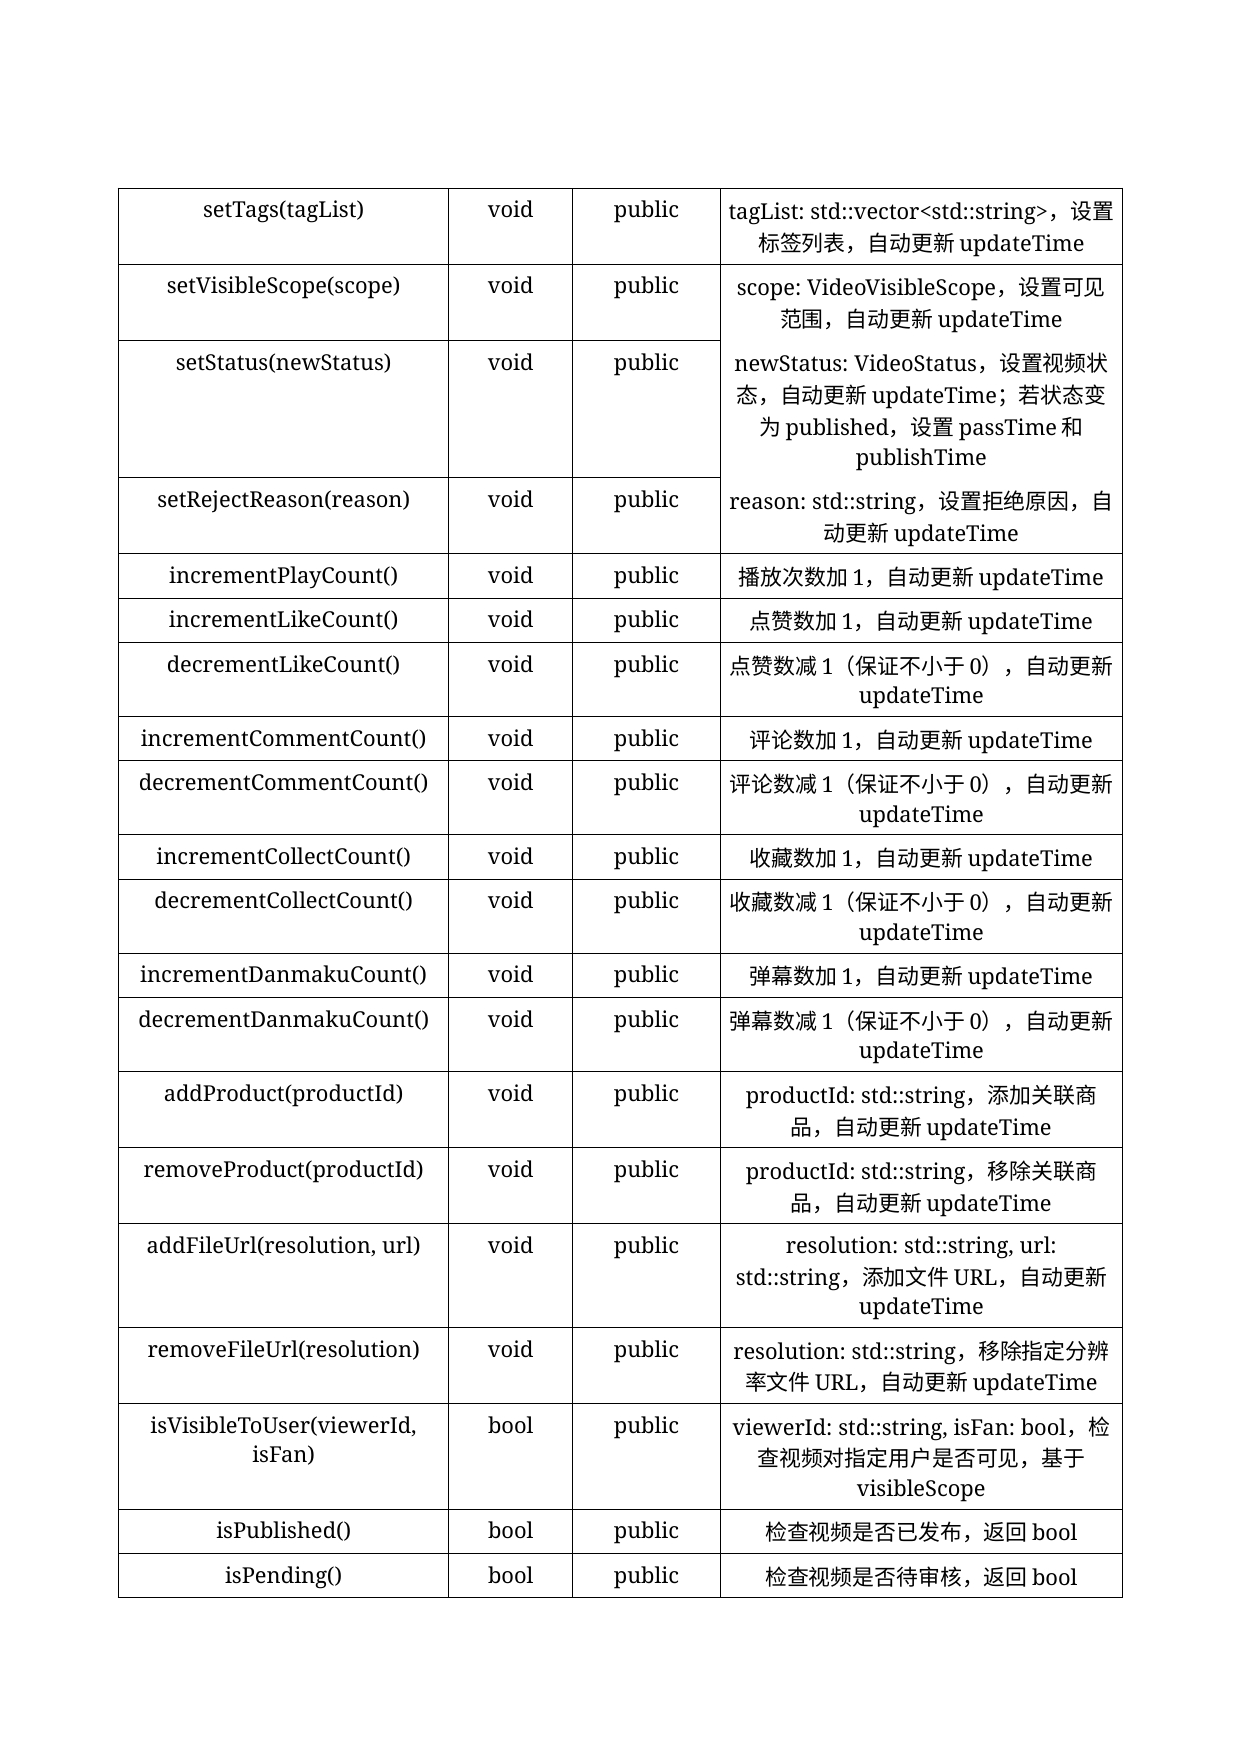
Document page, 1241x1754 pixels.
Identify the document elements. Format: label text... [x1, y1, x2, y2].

table_cell public [573, 1510, 720, 1553]
table_cell isPublished() [119, 1510, 448, 1553]
table_cell bool [449, 1554, 572, 1597]
table_cell 播放次数加1，自动更新updateTime [721, 554, 1122, 598]
table_cell 收藏数减1（保证不小于0），自动更新updateTime [721, 880, 1122, 953]
table_cell viewerId: std::string, isFan: bool，检查视频对指定用户是否可见，基于visibleScope [721, 1404, 1122, 1509]
table_cell bool [449, 1510, 572, 1553]
table_cell 弹幕数加1，自动更新updateTime [721, 954, 1122, 997]
table_cell incrementLikeCount() [119, 599, 448, 642]
table_cell decrementDanmakuCount() [119, 998, 448, 1071]
table_cell public [573, 1328, 720, 1403]
table_cell decrementLikeCount() [119, 643, 448, 716]
table_cell scope: VideoVisibleScope，设置可见范围，自动更新updateTime [721, 265, 1122, 340]
table_cell setTags(tagList) [119, 189, 448, 264]
table_cell 检查视频是否待审核，返回bool [721, 1554, 1122, 1597]
table_cell 点赞数加1，自动更新updateTime [721, 599, 1122, 642]
table_cell public [573, 835, 720, 878]
table_cell public [573, 1072, 720, 1147]
table_cell public [573, 717, 720, 760]
table_cell void [449, 265, 572, 340]
table_cell bool [449, 1404, 572, 1509]
table_cell 评论数加1，自动更新updateTime [721, 717, 1122, 760]
table_cell public [573, 761, 720, 834]
table_cell public [573, 1554, 720, 1597]
table_cell setRejectReason(reason) [119, 478, 448, 553]
table_cell void [449, 717, 572, 760]
table_cell productId: std::string，移除关联商品，自动更新updateTime [721, 1148, 1122, 1223]
table_cell addProduct(productId) [119, 1072, 448, 1147]
table_cell void [449, 341, 572, 477]
table_cell void [449, 954, 572, 997]
table_cell void [449, 554, 572, 598]
table_cell public [573, 1148, 720, 1223]
table_cell void [449, 1072, 572, 1147]
table_cell public [573, 554, 720, 598]
table_cell public [573, 265, 720, 340]
table_cell isVisibleToUser(viewerId, isFan) [119, 1404, 448, 1509]
table_cell 评论数减1（保证不小于0），自动更新updateTime [721, 761, 1122, 834]
table_cell public [573, 1224, 720, 1327]
table_cell reason: std::string，设置拒绝原因，自动更新updateTime [721, 477, 1122, 553]
table_cell decrementCommentCount() [119, 761, 448, 834]
table_cell void [449, 835, 572, 878]
table_cell public [573, 478, 720, 553]
table_cell void [449, 599, 572, 642]
table_cell public [573, 643, 720, 716]
table_cell productId: std::string，添加关联商品，自动更新updateTime [721, 1072, 1122, 1147]
table_cell void [449, 1224, 572, 1327]
table_cell public [573, 880, 720, 953]
table_cell resolution: std::string，移除指定分辨率文件URL，自动更新updateTime [721, 1328, 1122, 1403]
table_cell incrementDanmakuCount() [119, 954, 448, 997]
table_cell public [573, 341, 720, 477]
table_cell 检查视频是否已发布，返回bool [721, 1510, 1122, 1553]
table_cell public [573, 954, 720, 997]
table_cell void [449, 761, 572, 834]
table_cell public [573, 599, 720, 642]
table_cell removeFileUrl(resolution) [119, 1328, 448, 1403]
table_cell removeProduct(productId) [119, 1148, 448, 1223]
table_cell newStatus: VideoStatus，设置视频状态，自动更新updateTime；若状态变为published，设置passTime和publishTime [721, 340, 1122, 477]
table_cell incrementCollectCount() [119, 835, 448, 878]
table_cell setStatus(newStatus) [119, 341, 448, 477]
table_cell void [449, 998, 572, 1071]
table_cell public [573, 189, 720, 264]
table_cell 收藏数加1，自动更新updateTime [721, 835, 1122, 878]
table_cell void [449, 1328, 572, 1403]
table_cell resolution: std::string, url: std::string，添加文件URL，自动更新updateTime [721, 1224, 1122, 1327]
table_cell isPending() [119, 1554, 448, 1597]
table_cell void [449, 880, 572, 953]
table_cell incrementPlayCount() [119, 554, 448, 598]
table_cell void [449, 1148, 572, 1223]
table_cell void [449, 189, 572, 264]
table_cell tagList: std::vector<std::string>，设置标签列表，自动更新updateTime [721, 189, 1122, 264]
table_cell void [449, 643, 572, 716]
table_cell 弹幕数减1（保证不小于0），自动更新updateTime [721, 998, 1122, 1071]
table_cell public [573, 998, 720, 1071]
table_cell addFileUrl(resolution, url) [119, 1224, 448, 1327]
table_cell setVisibleScope(scope) [119, 265, 448, 340]
table_cell public [573, 1404, 720, 1509]
table_cell void [449, 478, 572, 553]
table_cell incrementCommentCount() [119, 717, 448, 760]
table_cell 点赞数减1（保证不小于0），自动更新updateTime [721, 643, 1122, 716]
table_cell decrementCollectCount() [119, 880, 448, 953]
